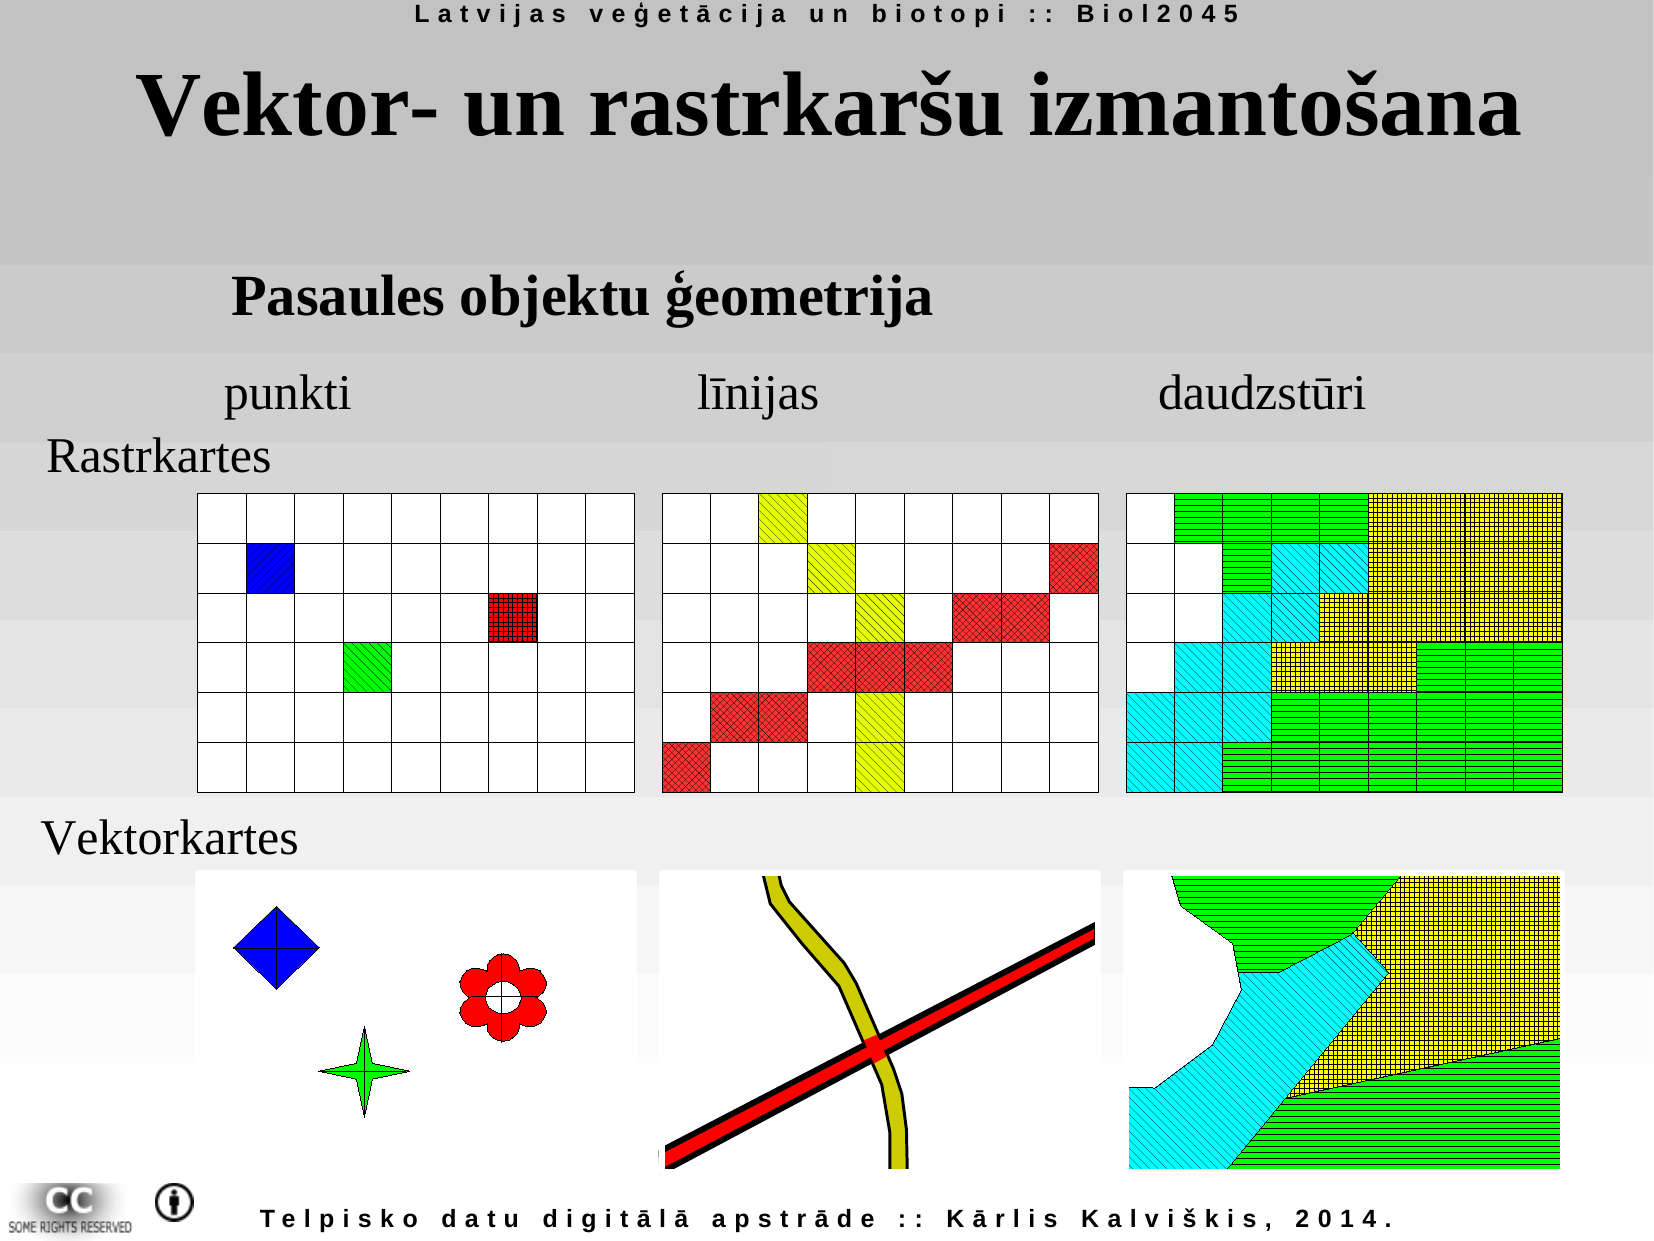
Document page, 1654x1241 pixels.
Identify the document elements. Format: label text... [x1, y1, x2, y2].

text_box Rastrkartes [46, 427, 272, 483]
text_box [1129, 876, 1560, 1169]
text_box Pasaules objektu ģeometrija [231, 263, 935, 328]
text_box Vektorkartes [40, 809, 300, 866]
text_box [197, 873, 635, 1173]
text_box līnijas [697, 364, 956, 429]
title Vektor- un rastrkaršu izmantošana [123, 53, 1536, 265]
text_box [197, 493, 635, 793]
text_box [1126, 493, 1563, 793]
text_box [662, 493, 1099, 793]
text_box daudzstūri [1158, 364, 1465, 429]
text_box punkti [223, 364, 494, 432]
text_box [665, 876, 1095, 1169]
picture [0, 0, 1654, 1241]
